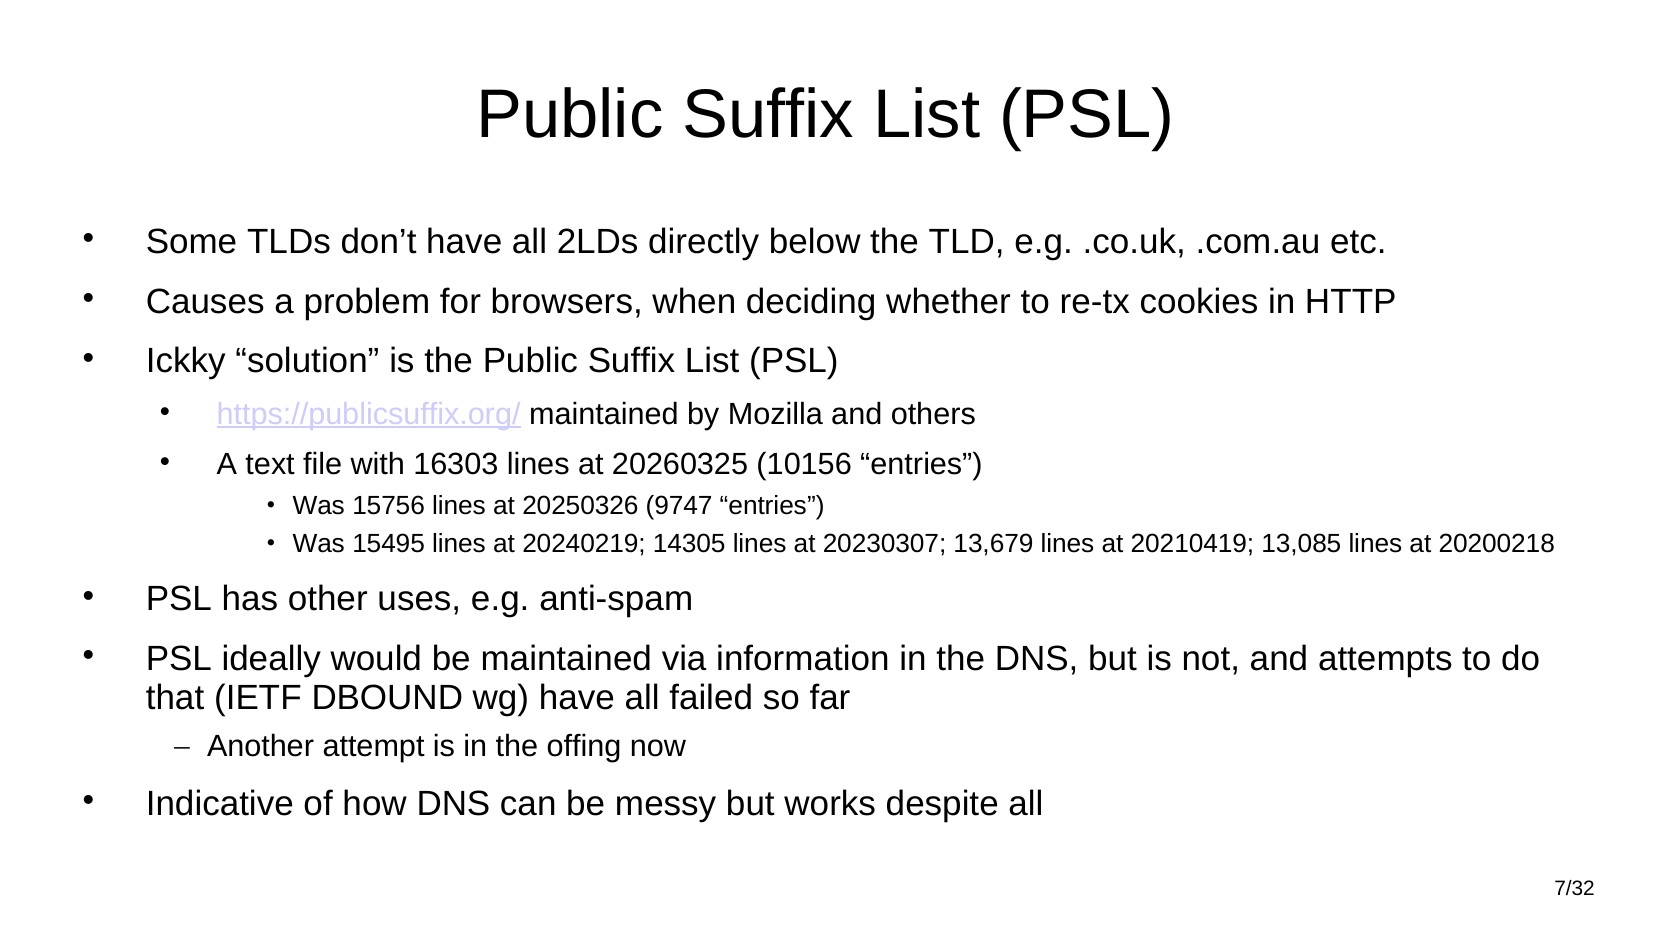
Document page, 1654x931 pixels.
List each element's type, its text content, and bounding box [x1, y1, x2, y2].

list Some TLDs don’t have all 2LDs directly below the TLD, e.g. .co.uk, .com.au etc. Causes a problem for browsers, when deciding whether to re-tx cookies in HTTP Ickky “solution” is the Public Suffix List (PSL) https://publicsuffix.org/ maintained by Mozilla and others A text file with 16303 lines at 20260325 (10156 “entries”) Was 15756 lines at 20250326 (9747 “entries”) Was 15495 lines at 20240219; 14305 lines at 20230307; 13,679 lines at 20210419; 13,085 lines at 20200218 PSL has other uses, e.g. anti-spam PSL ideally would be maintained via information in the DNS, but is not, and attempts to do that (IETF DBOUND wg) have all failed so far Another attempt is in the offing now Indicative of how DNS can be messy but works despite all [82, 217, 1570, 827]
title Public Suffix List (PSL) [82, 37, 1570, 192]
